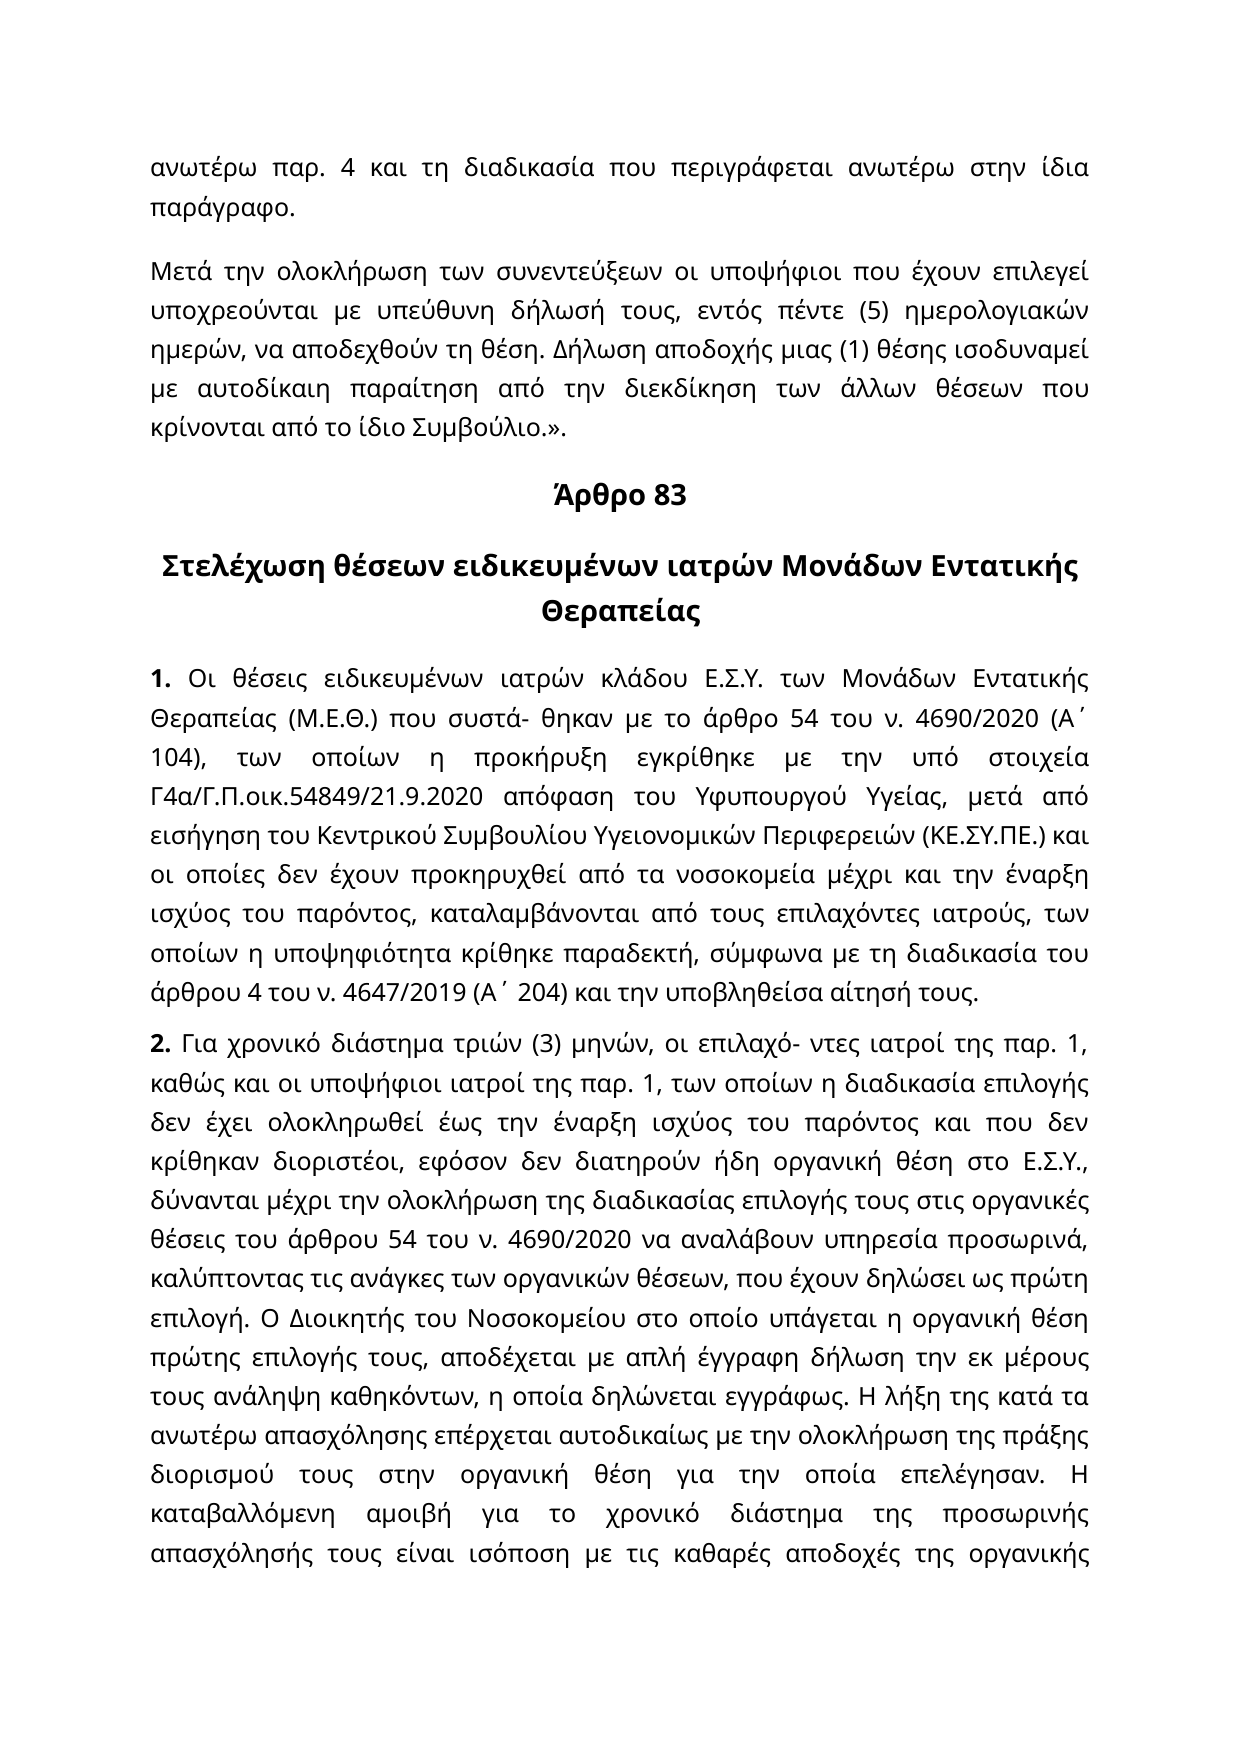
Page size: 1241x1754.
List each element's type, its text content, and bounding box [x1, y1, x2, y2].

subtitle Στελέχωση θέσεων ειδικευμένων ιατρών Μονάδων Εντατικής Θεραπείας [150, 545, 1090, 630]
subtitle Άρθρο 83 [150, 474, 1090, 514]
text 2. Για χρονικό διάστημα τριών (3) μηνών, οι επιλαχό- ντες ιατροί της παρ. 1, καθώς και οι υποψήφιοι ιατροί της παρ. 1, των οποίων η διαδικασία επιλογής δεν έχει ολοκληρωθεί έως την έναρξη ισχύος του παρόντος και που δεν κρίθηκαν διοριστέοι, εφόσον δεν διατηρούν ήδη οργανική θέση στο Ε.Σ.Υ., δύνανται μέχρι την ολοκλήρωση της διαδικασίας επιλογής τους στις οργανικές θέσεις του άρθρου 54 του ν. 4690/2020 να αναλάβουν υπηρεσία προσωρινά, καλύπτοντας τις ανάγκες των οργανικών θέσεων, που έχουν δηλώσει ως πρώτη επιλογή. Ο Διοικητής του Νοσοκομείου στο οποίο υπάγεται η οργανική θέση πρώτης επιλογής τους, αποδέχεται με απλή έγγραφη δήλωση την εκ μέρους τους ανάληψη καθηκόντων, η οποία δηλώνεται εγγράφως. Η λήξη της κατά τα ανωτέρω απασχόλησης επέρχεται αυτοδικαίως με την ολοκλήρωση της πράξης διορισμού τους στην οργανική θέση για την οποία επελέγησαν. Η καταβαλλόμενη αμοιβή για το χρονικό διάστημα της προσωρινής απασχόλησής τους είναι ισόποση με τις καθαρές αποδοχές της οργανικής [150, 1026, 1090, 1569]
text 1. Οι θέσεις ειδικευμένων ιατρών κλάδου Ε.Σ.Υ. των Μονάδων Εντατικής Θεραπείας (Μ.Ε.Θ.) που συστά- θηκαν με το άρθρο 54 του ν. 4690/2020 (Α΄ 104), των οποίων η προκήρυξη εγκρίθηκε με την υπό στοιχεία Γ4α/Γ.Π.οικ.54849/21.9.2020 απόφαση του Υφυπουργού Υγείας, μετά από εισήγηση του Κεντρικού Συμβουλίου Υγειονομικών Περιφερειών (ΚΕ.ΣΥ.ΠΕ.) και οι οποίες δεν έχουν προκηρυχθεί από τα νοσοκομεία μέχρι και την έναρξη ισχύος του παρόντος, καταλαμβάνονται από τους επιλαχόντες ιατρούς, των οποίων η υποψηφιότητα κρίθηκε παραδεκτή, σύμφωνα με τη διαδικασία του άρθρου 4 του ν. 4647/2019 (Α΄ 204) και την υποβληθείσα αίτησή τους. [150, 661, 1090, 1008]
text Μετά την ολοκλήρωση των συνεντεύξεων οι υποψήφιοι που έχουν επιλεγεί υποχρεούνται με υπεύθυνη δήλωσή τους, εντός πέντε (5) ημερολογιακών ημερών, να αποδεχθούν τη θέση. Δήλωση αποδοχής μιας (1) θέσης ισοδυναμεί με αυτοδίκαιη παραίτηση από την διεκδίκηση των άλλων θέσεων που κρίνονται από το ίδιο Συμβούλιο.». [150, 253, 1090, 444]
text ανωτέρω παρ. 4 και τη διαδικασία που περιγράφεται ανωτέρω στην ίδια παράγραφο. [150, 150, 1090, 223]
